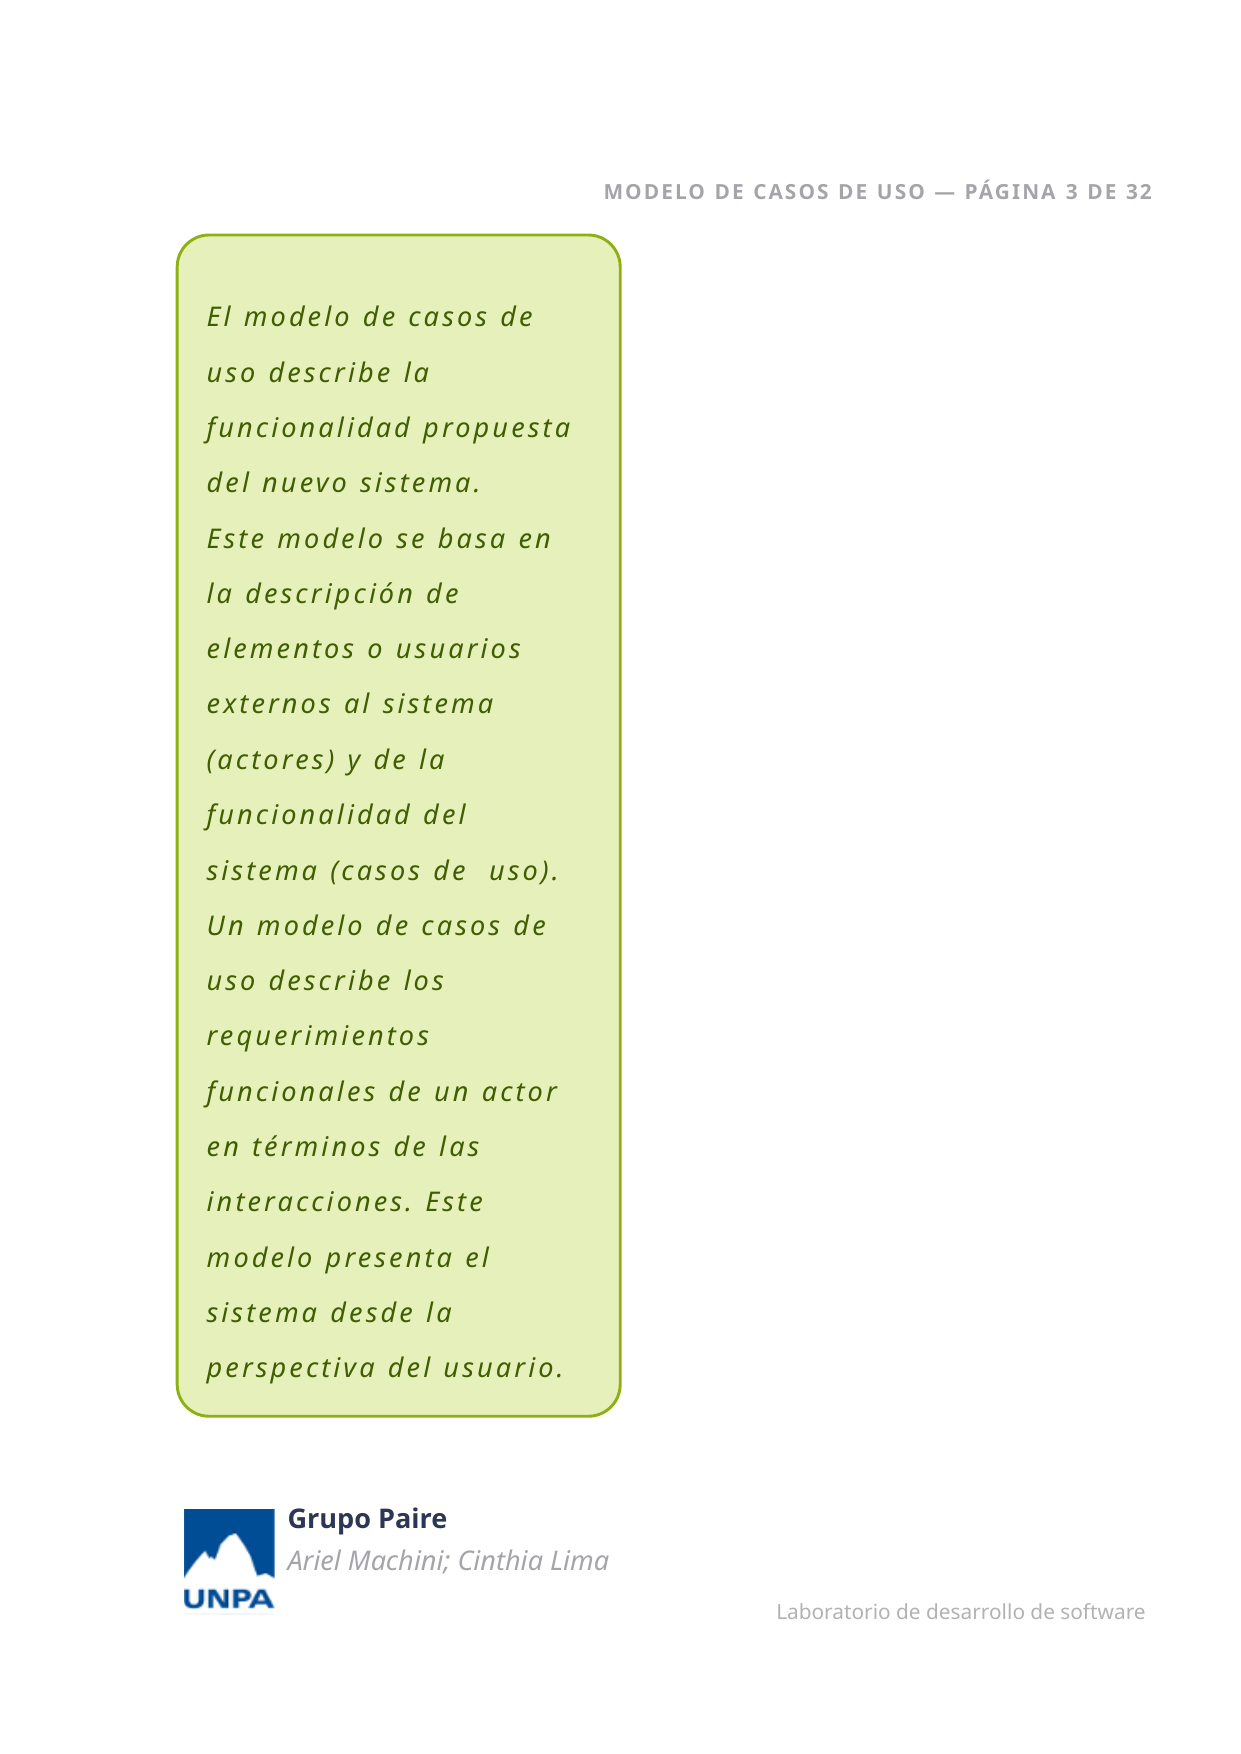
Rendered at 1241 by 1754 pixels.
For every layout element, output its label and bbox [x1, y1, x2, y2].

picture [184, 1509, 275, 1615]
